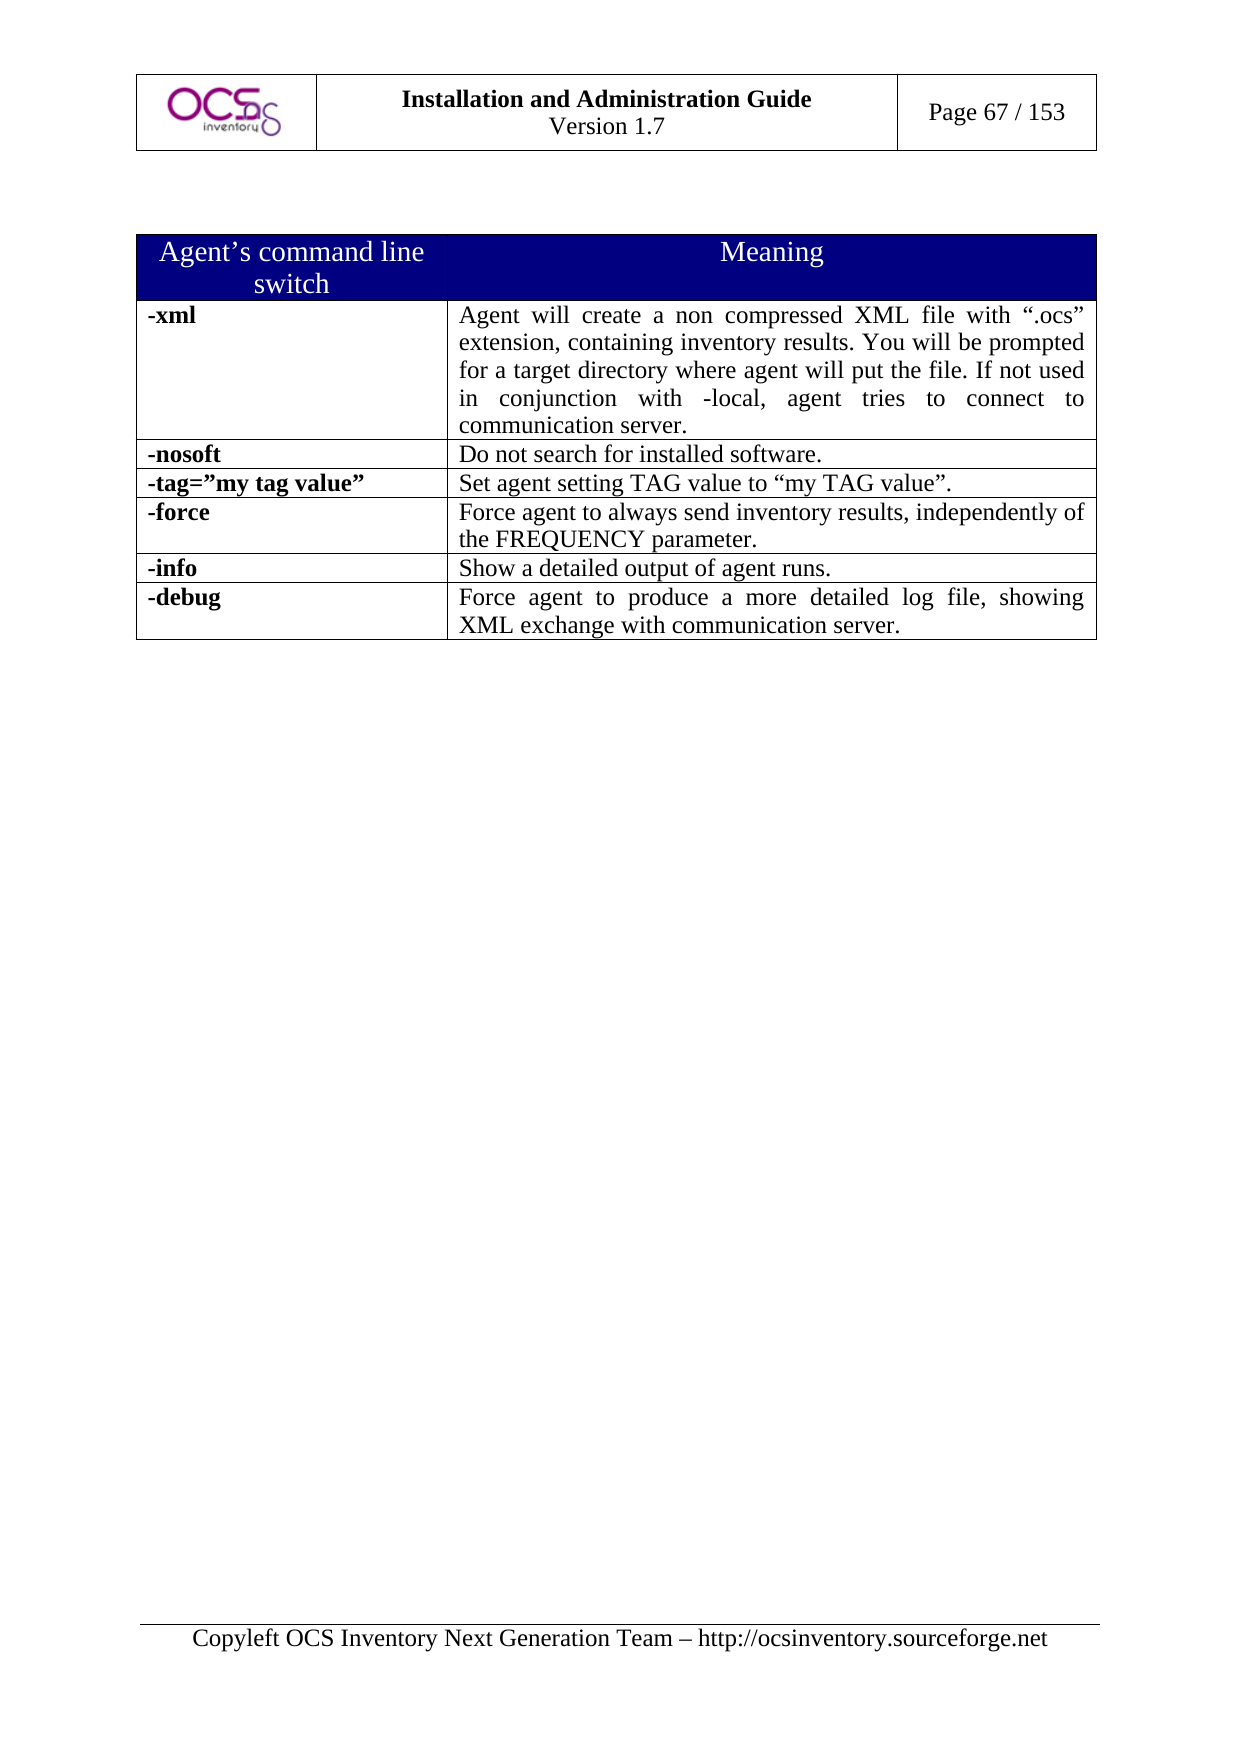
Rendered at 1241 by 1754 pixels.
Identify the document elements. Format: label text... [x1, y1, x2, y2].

table_cell -tag=”my tag value” [137, 469, 447, 497]
table_header Meaning [448, 235, 1096, 300]
table_header Agent’s command line switch [137, 235, 447, 300]
picture [163, 83, 286, 141]
table_cell Do not search for installed software. [448, 440, 1096, 468]
table_cell Force agent to produce a more detailed log file, showing XML exchange with communication server. [448, 583, 1096, 638]
table_cell -nosoft [137, 440, 447, 468]
table_cell Show a detailed output of agent runs. [448, 554, 1096, 582]
table_cell -debug [137, 583, 447, 638]
table_cell Agent will create a non compressed XML file with “.ocs” extension, containing inventory results. You will be prompted for a target directory where agent will put the file. If not used in conjunction with -local, agent tries to connect to communication server. [448, 301, 1096, 439]
table_cell -info [137, 554, 447, 582]
table_cell Set agent setting TAG value to “my TAG value”. [448, 469, 1096, 497]
table_cell Force agent to always send inventory results, independently of the FREQUENCY parameter. [448, 498, 1096, 553]
table_cell -xml [137, 301, 447, 439]
table_cell -force [137, 498, 447, 553]
